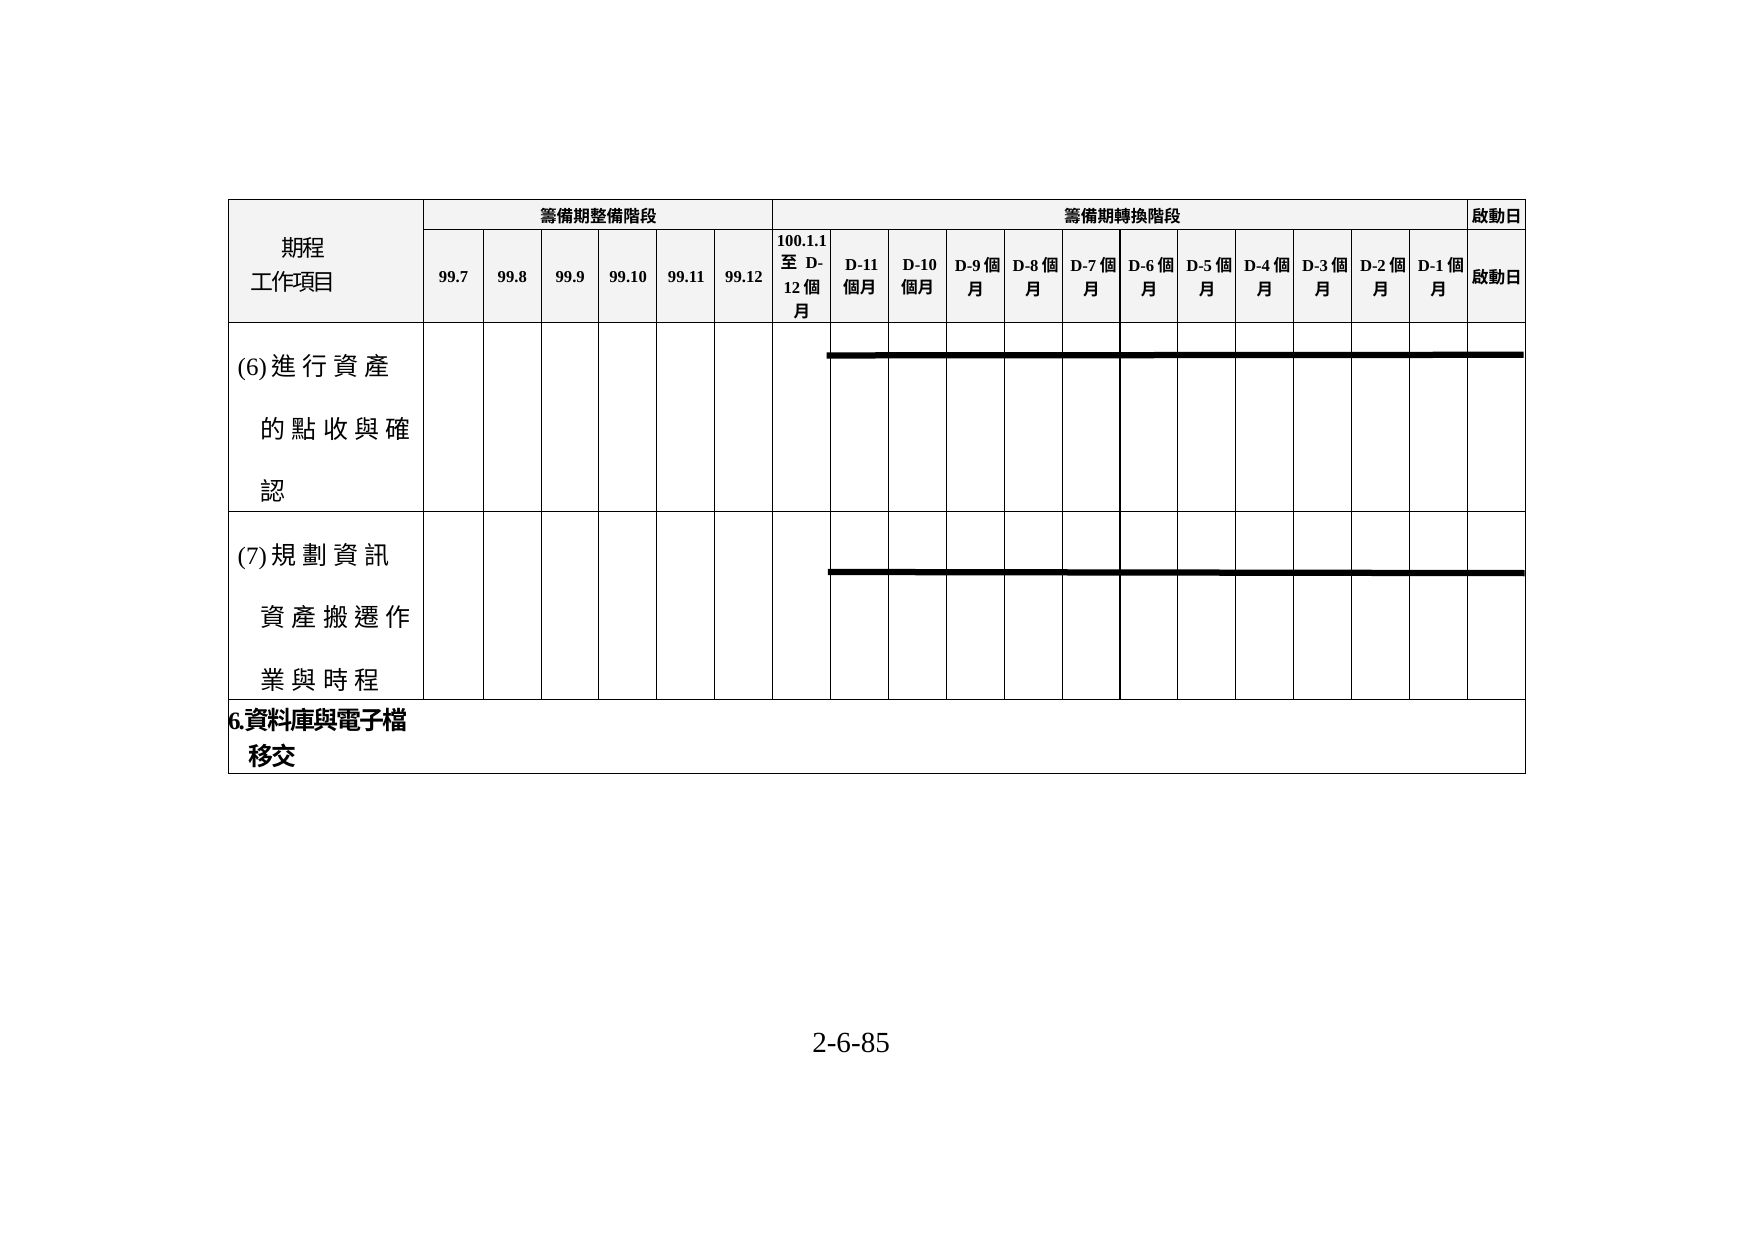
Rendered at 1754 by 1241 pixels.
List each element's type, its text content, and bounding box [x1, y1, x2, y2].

table_cell [1063, 576, 1119, 699]
table_cell [484, 323, 541, 511]
table_cell [889, 359, 946, 511]
table_cell [831, 576, 888, 699]
table_cell [773, 700, 831, 773]
table_cell [947, 359, 1004, 511]
table_cell [1178, 359, 1235, 511]
table_header 籌備期轉換階段 [773, 200, 1467, 229]
table_cell [1178, 323, 1235, 351]
table_cell [715, 323, 772, 511]
table_cell [1063, 359, 1119, 511]
table_cell [831, 700, 888, 773]
table_cell [1352, 512, 1409, 569]
table_cell [947, 512, 1004, 569]
table_cell [1062, 700, 1120, 773]
table_cell [657, 700, 715, 773]
table_cell [889, 700, 946, 773]
table_cell D-11個月 [831, 230, 888, 322]
table_cell (6)進行資產的點收與確認 [229, 323, 423, 511]
table_cell [1410, 358, 1467, 511]
table_cell [773, 323, 830, 511]
table_cell 啟動日 [1468, 230, 1525, 322]
table_cell 99.11 [657, 230, 714, 322]
table_cell D-4個月 [1236, 230, 1293, 322]
table_cell [1121, 576, 1177, 699]
table_cell [1468, 512, 1525, 570]
table_cell [1063, 512, 1119, 569]
table_cell [1236, 576, 1293, 699]
table_header 籌備期整備階段 [424, 200, 772, 229]
table_cell [424, 700, 483, 773]
table_cell [947, 323, 1004, 352]
table_cell [1294, 359, 1351, 511]
table_cell [1005, 359, 1062, 511]
table_cell [831, 359, 888, 511]
table_header [229, 200, 423, 229]
table_cell D-5個月 [1178, 230, 1235, 322]
table_cell [1294, 576, 1351, 699]
table_cell [831, 323, 888, 352]
table_cell D-8個月 [1005, 230, 1062, 322]
table_cell 6.資料庫與電子檔移交 [229, 700, 423, 773]
table_cell 99.9 [542, 230, 598, 322]
table_cell [1294, 700, 1352, 773]
table_cell D-1個月 [1410, 230, 1467, 322]
table_cell [773, 512, 830, 699]
table_cell [1178, 576, 1235, 699]
table_cell [657, 512, 714, 699]
table_cell [1468, 577, 1525, 699]
table_cell [889, 512, 946, 569]
table_cell [1120, 700, 1178, 773]
table_cell [599, 512, 656, 699]
table_cell [1236, 700, 1294, 773]
table_cell [1468, 700, 1525, 773]
table_cell [1121, 512, 1177, 569]
table_cell [1178, 700, 1236, 773]
table_cell [1005, 576, 1062, 699]
table_cell [715, 512, 772, 699]
table_cell [1352, 323, 1409, 351]
table_cell [889, 576, 946, 699]
table_cell 99.8 [484, 230, 541, 322]
table_cell [889, 323, 946, 352]
table_cell [831, 512, 888, 568]
table_cell [946, 700, 1004, 773]
table_cell 99.10 [599, 230, 656, 322]
table_cell [1352, 359, 1409, 511]
table_cell [542, 323, 598, 511]
table_cell D-7個月 [1063, 230, 1119, 322]
table_cell 期程 工作項目 [229, 229, 423, 322]
table_cell [541, 700, 599, 773]
table_cell (7)規劃資訊資產搬遷作業與時程 [229, 512, 423, 699]
table_cell D-2個月 [1352, 230, 1409, 322]
table_cell [1410, 577, 1467, 699]
table_cell [1005, 323, 1062, 352]
table_cell D-9個月 [947, 230, 1004, 322]
table_cell [1063, 323, 1119, 352]
table_cell [542, 512, 598, 699]
table_cell [1236, 359, 1293, 511]
table_cell [1294, 323, 1351, 351]
table_cell [947, 576, 1004, 699]
table_cell [484, 512, 541, 699]
table_cell [1236, 323, 1293, 351]
table_cell [424, 512, 483, 699]
table_cell [1004, 700, 1062, 773]
table_cell 99.12 [715, 230, 772, 322]
table_cell [1121, 359, 1177, 511]
table_cell [1178, 512, 1235, 569]
table_cell [599, 700, 657, 773]
table_cell [657, 323, 714, 511]
table_cell [1236, 512, 1293, 569]
table_cell [1121, 323, 1177, 352]
table_cell [599, 323, 656, 511]
table_cell [1410, 512, 1467, 569]
table_cell [1294, 512, 1351, 569]
table_cell [1410, 700, 1467, 773]
table_cell [715, 700, 773, 773]
table_cell 99.7 [424, 230, 483, 322]
table_cell [1352, 576, 1409, 699]
table_cell [1410, 323, 1467, 351]
table_cell D-3個月 [1294, 230, 1351, 322]
table_cell [1005, 512, 1062, 569]
table_cell [483, 700, 541, 773]
table_cell [1468, 323, 1525, 511]
table_cell 100.1.1至 D-12個月 [773, 230, 830, 322]
table_cell D-10個月 [889, 230, 946, 322]
table_header 啟動日 [1468, 200, 1525, 229]
table_cell [1352, 700, 1409, 773]
table_cell [424, 323, 483, 511]
table_cell D-6個月 [1121, 230, 1177, 322]
